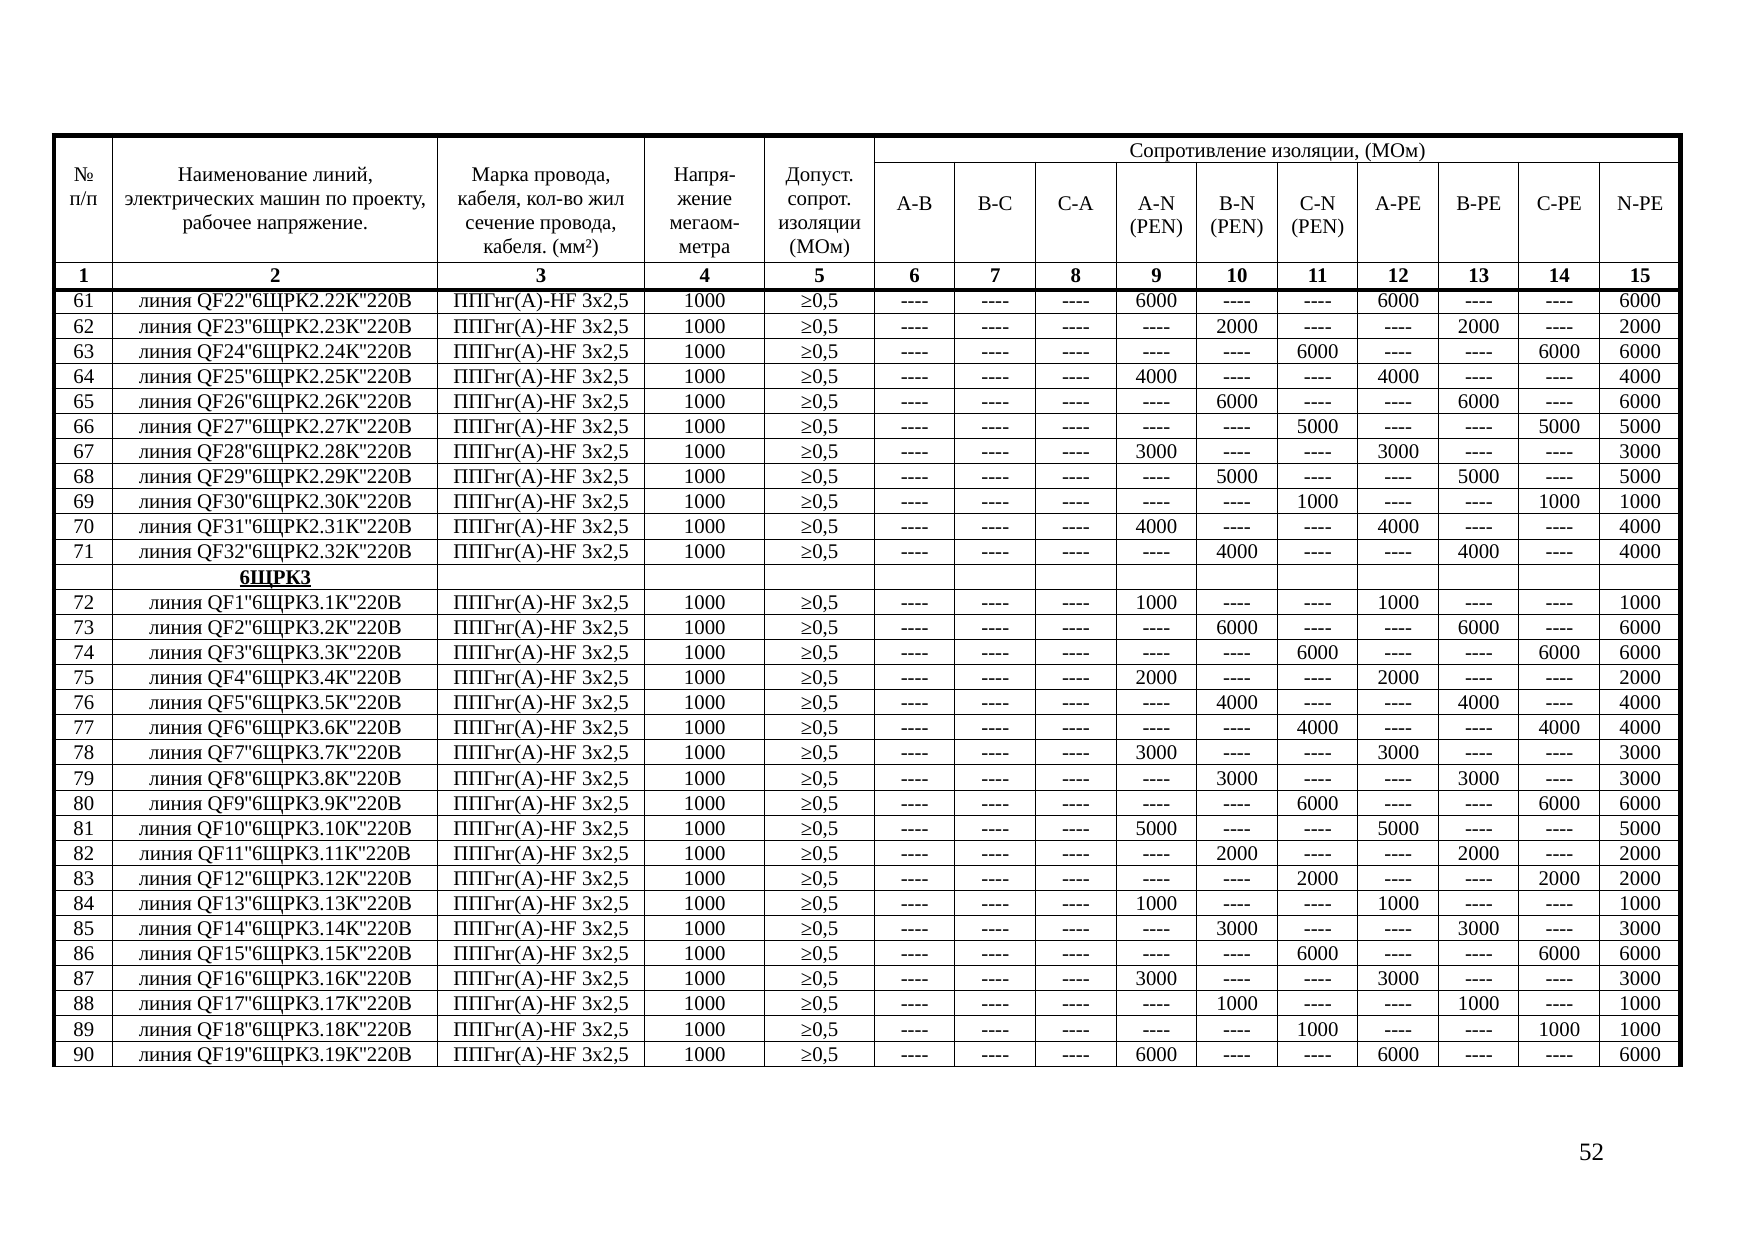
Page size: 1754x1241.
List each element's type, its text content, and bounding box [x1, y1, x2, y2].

table_cell 4000 [1600, 514, 1678, 538]
table_cell 62 [56, 314, 112, 338]
table_cell ---- [1278, 514, 1357, 538]
table_cell линия QF3''6ЩРК3.3К''220В [113, 640, 437, 664]
table_cell линия QF17''6ЩРК3.17К''220В [113, 991, 437, 1015]
table_cell [56, 565, 112, 589]
table_cell 5000 [1439, 464, 1518, 488]
table_cell ---- [875, 1016, 954, 1041]
table_cell 1000 [1358, 590, 1438, 614]
table_cell ППГнг(А)-HF 3х2,5 [438, 1016, 644, 1041]
table_cell 75 [56, 665, 112, 689]
table_cell 86 [56, 941, 112, 965]
table_cell 6000 [1278, 640, 1357, 664]
table_cell ---- [1519, 590, 1599, 614]
table_cell линия QF4''6ЩРК3.4К''220В [113, 665, 437, 689]
table_cell ---- [1519, 439, 1599, 463]
table_cell ---- [1439, 514, 1518, 538]
table_cell ---- [875, 640, 954, 664]
table_cell ---- [1197, 414, 1277, 438]
table_cell ---- [955, 841, 1035, 865]
table_cell ---- [1358, 791, 1438, 814]
table_cell 82 [56, 841, 112, 865]
table_cell ---- [955, 314, 1035, 338]
table_cell N-PE [1600, 163, 1678, 262]
table_cell ---- [1439, 816, 1518, 840]
table_cell ---- [875, 590, 954, 614]
table_cell 1000 [645, 966, 764, 990]
table_cell 5000 [1278, 414, 1357, 438]
table_cell 4 [645, 263, 764, 287]
table_cell 1000 [645, 791, 764, 814]
table_cell 6000 [1278, 339, 1357, 363]
table_cell ---- [955, 439, 1035, 463]
table_cell ---- [1117, 1016, 1196, 1041]
table_cell ---- [1278, 891, 1357, 915]
table_cell ≥0,5 [765, 715, 874, 739]
table_cell ---- [1519, 464, 1599, 488]
table_cell ---- [955, 464, 1035, 488]
table_cell линия QF31''6ЩРК2.31К''220В [113, 514, 437, 538]
table_cell ≥0,5 [765, 765, 874, 789]
table_cell 1000 [645, 364, 764, 388]
table_cell 6000 [1600, 615, 1678, 639]
table_cell 5000 [1600, 816, 1678, 840]
table_cell ---- [1439, 1016, 1518, 1041]
table_cell ---- [1358, 690, 1438, 714]
table_cell ---- [1117, 489, 1196, 513]
table_cell ≥0,5 [765, 866, 874, 890]
table_cell линия QF19''6ЩРК3.19К''220В [113, 1042, 437, 1066]
table_cell 4000 [1439, 690, 1518, 714]
table_cell 1000 [645, 816, 764, 840]
table_cell 1000 [645, 1042, 764, 1066]
table_cell ≥0,5 [765, 740, 874, 764]
table_cell ---- [1036, 590, 1116, 614]
table_cell ППГнг(А)-HF 3х2,5 [438, 665, 644, 689]
table_cell 2000 [1600, 841, 1678, 865]
table_cell ---- [1036, 916, 1116, 940]
table_cell 90 [56, 1042, 112, 1066]
table_cell ---- [955, 690, 1035, 714]
table_cell ---- [1036, 540, 1116, 563]
table_cell 1000 [645, 690, 764, 714]
table_cell 6000 [1197, 615, 1277, 639]
table_cell 1000 [645, 866, 764, 890]
table_cell 3000 [1358, 740, 1438, 764]
table_cell ---- [1358, 489, 1438, 513]
table_cell 70 [56, 514, 112, 538]
table_cell 5000 [1519, 414, 1599, 438]
table_cell ---- [1439, 339, 1518, 363]
table_cell ---- [1519, 389, 1599, 413]
table_cell 4000 [1197, 540, 1277, 563]
table_cell ППГнг(А)-HF 3х2,5 [438, 640, 644, 664]
table_cell 6000 [1117, 292, 1196, 312]
table_cell ≥0,5 [765, 991, 874, 1015]
table_cell 85 [56, 916, 112, 940]
table_cell ---- [1197, 740, 1277, 764]
table_cell 2000 [1117, 665, 1196, 689]
table_cell 1000 [1600, 991, 1678, 1015]
table_cell ---- [875, 414, 954, 438]
table_cell линия QF30''6ЩРК2.30К''220В [113, 489, 437, 513]
table_cell 6000 [1600, 339, 1678, 363]
table_cell 67 [56, 439, 112, 463]
table_cell 64 [56, 364, 112, 388]
table_cell ---- [1439, 640, 1518, 664]
table_cell [645, 565, 764, 589]
table_cell 81 [56, 816, 112, 840]
table_cell [438, 565, 644, 589]
table_cell 13 [1439, 263, 1518, 287]
table_cell линия QF15''6ЩРК3.15К''220В [113, 941, 437, 965]
table_cell ---- [1519, 540, 1599, 563]
table_cell ---- [1197, 514, 1277, 538]
table_cell [955, 565, 1035, 589]
table_cell В-РЕ [1439, 163, 1518, 262]
table_cell ---- [875, 615, 954, 639]
table_cell ≥0,5 [765, 816, 874, 840]
table_cell ---- [1278, 615, 1357, 639]
table_cell 6000 [1278, 791, 1357, 814]
table_cell ---- [955, 866, 1035, 890]
table_cell ---- [1519, 364, 1599, 388]
table_cell 15 [1600, 263, 1678, 287]
table_cell ---- [1439, 414, 1518, 438]
table_header Напря- жение мегаом- метра [645, 138, 764, 262]
table_cell ---- [1197, 364, 1277, 388]
table_cell ---- [1036, 941, 1116, 965]
table_cell линия QF9''6ЩРК3.9К''220В [113, 791, 437, 814]
table_cell 1000 [645, 540, 764, 563]
table_cell 1000 [645, 841, 764, 865]
table_cell 73 [56, 615, 112, 639]
table_cell 72 [56, 590, 112, 614]
table_cell ---- [1519, 916, 1599, 940]
table_cell ---- [1358, 640, 1438, 664]
table_cell ---- [1358, 1016, 1438, 1041]
table_cell линия QF8''6ЩРК3.8К''220В [113, 765, 437, 789]
table_cell линия QF23''6ЩРК2.23К''220В [113, 314, 437, 338]
table_cell ---- [1197, 339, 1277, 363]
table_header Допуст. сопрот. изоляции (МОм) [765, 138, 874, 262]
table_cell ≥0,5 [765, 389, 874, 413]
table_cell линия QF16''6ЩРК3.16К''220В [113, 966, 437, 990]
table_cell ---- [1439, 364, 1518, 388]
table_cell ---- [1278, 690, 1357, 714]
table_cell линия QF10''6ЩРК3.10К''220В [113, 816, 437, 840]
table_cell ППГнг(А)-HF 3х2,5 [438, 941, 644, 965]
table_cell ---- [1036, 489, 1116, 513]
table_cell ---- [1036, 292, 1116, 312]
table_cell ---- [955, 665, 1035, 689]
table_cell ---- [955, 740, 1035, 764]
table_cell 2000 [1358, 665, 1438, 689]
table_cell 6000 [1278, 941, 1357, 965]
table_cell ---- [1036, 665, 1116, 689]
table_cell ---- [1278, 540, 1357, 563]
table_cell ---- [955, 389, 1035, 413]
table_cell С-А [1036, 163, 1116, 262]
table_cell 4000 [1117, 514, 1196, 538]
table_cell 71 [56, 540, 112, 563]
table_cell 1000 [645, 665, 764, 689]
table_cell 6 [875, 263, 954, 287]
table_cell ---- [955, 941, 1035, 965]
table_cell 1000 [645, 765, 764, 789]
table_cell ---- [955, 765, 1035, 789]
table_cell 6000 [1117, 1042, 1196, 1066]
table_cell ≥0,5 [765, 590, 874, 614]
table_cell 69 [56, 489, 112, 513]
table_cell ---- [955, 590, 1035, 614]
table_cell ---- [1197, 1016, 1277, 1041]
table_cell линия QF32''6ЩРК2.32К''220В [113, 540, 437, 563]
table_cell ---- [1117, 765, 1196, 789]
table_cell 8 [1036, 263, 1116, 287]
table_cell ---- [1197, 891, 1277, 915]
table_cell ППГнг(А)-HF 3х2,5 [438, 740, 644, 764]
table_cell ---- [1519, 765, 1599, 789]
table_cell 5000 [1600, 464, 1678, 488]
table_cell ---- [1117, 464, 1196, 488]
table_cell 3000 [1117, 439, 1196, 463]
table_cell ---- [955, 414, 1035, 438]
table_cell ППГнг(А)-HF 3х2,5 [438, 841, 644, 865]
table_cell ---- [1358, 339, 1438, 363]
table_cell ---- [1036, 439, 1116, 463]
table_cell ---- [875, 715, 954, 739]
table_cell линия QF5''6ЩРК3.5К''220В [113, 690, 437, 714]
table_cell ---- [1197, 791, 1277, 814]
table_cell ---- [1036, 891, 1116, 915]
table_cell 6000 [1519, 339, 1599, 363]
table_cell ---- [1358, 414, 1438, 438]
table_cell 65 [56, 389, 112, 413]
table_cell ППГнг(А)-HF 3х2,5 [438, 916, 644, 940]
table_cell 2000 [1519, 866, 1599, 890]
table_cell ≥0,5 [765, 364, 874, 388]
table_cell 4000 [1117, 364, 1196, 388]
table_cell 74 [56, 640, 112, 664]
table_cell 11 [1278, 263, 1357, 287]
table_cell 3000 [1600, 966, 1678, 990]
table_cell ---- [1197, 665, 1277, 689]
table_cell А-В [875, 163, 954, 262]
table_cell ---- [1278, 991, 1357, 1015]
table_cell 1000 [645, 590, 764, 614]
table_cell ---- [875, 765, 954, 789]
table_cell ---- [1278, 841, 1357, 865]
table_cell ---- [1358, 464, 1438, 488]
table_cell ---- [875, 364, 954, 388]
table_cell ---- [1358, 841, 1438, 865]
table_cell ≥0,5 [765, 690, 874, 714]
table_cell ---- [955, 364, 1035, 388]
table_cell ---- [1519, 891, 1599, 915]
table_cell ---- [1278, 665, 1357, 689]
table_cell 6000 [1600, 640, 1678, 664]
table_cell 3000 [1600, 439, 1678, 463]
table_header Марка провода, кабеля, кол-во жил сечение провода, кабеля. (мм²) [438, 138, 644, 262]
table_cell ---- [1358, 765, 1438, 789]
table_header Сопротивление изоляции, (МОм) [875, 138, 1678, 162]
table_cell ---- [1278, 765, 1357, 789]
table_cell 5000 [1117, 816, 1196, 840]
table_cell ---- [875, 941, 954, 965]
table_cell ---- [1439, 590, 1518, 614]
table_cell ---- [955, 966, 1035, 990]
table_cell ---- [875, 489, 954, 513]
table_cell 1000 [645, 292, 764, 312]
table_cell линия QF28''6ЩРК2.28К''220В [113, 439, 437, 463]
table_cell ---- [875, 740, 954, 764]
table_cell линия QF29''6ЩРК2.29К''220В [113, 464, 437, 488]
table_cell ---- [1117, 314, 1196, 338]
table_cell ---- [1036, 1016, 1116, 1041]
table_cell 4000 [1519, 715, 1599, 739]
table_cell ППГнг(А)-HF 3х2,5 [438, 966, 644, 990]
table_header Наименование линий, электрических машин по проекту, рабочее напряжение. [113, 138, 437, 262]
table_cell 1000 [645, 941, 764, 965]
table_cell ---- [1519, 690, 1599, 714]
table_cell 1 [56, 263, 112, 287]
table_cell ---- [1278, 364, 1357, 388]
table_cell ≥0,5 [765, 841, 874, 865]
table_cell ---- [1519, 740, 1599, 764]
table_cell ≥0,5 [765, 439, 874, 463]
table_cell ---- [1439, 941, 1518, 965]
table_cell 1000 [645, 715, 764, 739]
table_cell ---- [1439, 966, 1518, 990]
table_cell 87 [56, 966, 112, 990]
table_cell 3 [438, 263, 644, 287]
table_cell 2000 [1439, 314, 1518, 338]
table_cell 5000 [1197, 464, 1277, 488]
table_cell 6000 [1600, 389, 1678, 413]
table_cell 89 [56, 1016, 112, 1041]
table_cell ---- [1117, 640, 1196, 664]
table_cell 84 [56, 891, 112, 915]
table_cell 4000 [1600, 715, 1678, 739]
table_cell ---- [1439, 891, 1518, 915]
table_cell [1197, 565, 1277, 589]
table_cell ---- [1197, 489, 1277, 513]
table_cell ---- [875, 791, 954, 814]
table_cell ---- [875, 690, 954, 714]
table_cell ---- [955, 292, 1035, 312]
table_cell ---- [1439, 740, 1518, 764]
table_cell 1000 [645, 615, 764, 639]
table_cell 4000 [1600, 690, 1678, 714]
table_cell ППГнг(А)-HF 3х2,5 [438, 489, 644, 513]
table_cell 4000 [1600, 540, 1678, 563]
table_cell ---- [955, 715, 1035, 739]
table_cell ---- [1519, 665, 1599, 689]
table_cell 66 [56, 414, 112, 438]
table_cell 2000 [1197, 314, 1277, 338]
table_cell ≥0,5 [765, 891, 874, 915]
table_cell ---- [955, 1016, 1035, 1041]
table_cell [1278, 565, 1357, 589]
table_cell ППГнг(А)-HF 3х2,5 [438, 765, 644, 789]
table_cell ---- [875, 916, 954, 940]
table_cell линия QF22''6ЩРК2.22К''220В [113, 292, 437, 312]
table_cell 4000 [1278, 715, 1357, 739]
table_cell ---- [1036, 339, 1116, 363]
table_cell ППГнг(А)-HF 3х2,5 [438, 314, 644, 338]
table_cell ППГнг(А)-HF 3х2,5 [438, 414, 644, 438]
table_cell ---- [955, 489, 1035, 513]
table_cell 1000 [645, 916, 764, 940]
table_cell 2000 [1600, 314, 1678, 338]
table_cell линия QF7''6ЩРК3.7К''220В [113, 740, 437, 764]
table_cell линия QF14''6ЩРК3.14К''220В [113, 916, 437, 940]
table_cell ≥0,5 [765, 514, 874, 538]
table_cell ≥0,5 [765, 540, 874, 563]
table_cell 1000 [1358, 891, 1438, 915]
table_cell [765, 565, 874, 589]
table_cell 6000 [1519, 640, 1599, 664]
table_cell [1036, 565, 1116, 589]
table_cell ---- [1278, 314, 1357, 338]
table_cell 6000 [1600, 941, 1678, 965]
table_cell ---- [1519, 966, 1599, 990]
table_cell ≥0,5 [765, 339, 874, 363]
table_cell 3000 [1197, 765, 1277, 789]
table_cell ---- [955, 640, 1035, 664]
table_cell 2 [113, 263, 437, 287]
table_cell ---- [875, 540, 954, 563]
table_cell В-С [955, 163, 1035, 262]
table_cell ---- [1036, 841, 1116, 865]
table_cell ---- [1036, 514, 1116, 538]
table_cell ППГнг(А)-HF 3х2,5 [438, 514, 644, 538]
table_cell ---- [1519, 314, 1599, 338]
table_cell ---- [1358, 615, 1438, 639]
table_cell ≥0,5 [765, 464, 874, 488]
table_cell [1439, 565, 1518, 589]
table_cell ---- [1117, 941, 1196, 965]
table_cell 9 [1117, 263, 1196, 287]
table_cell ---- [1036, 791, 1116, 814]
table_cell ≥0,5 [765, 941, 874, 965]
table_cell ---- [1358, 941, 1438, 965]
table_cell ---- [1117, 791, 1196, 814]
table_cell ---- [1439, 866, 1518, 890]
table_cell 6000 [1600, 791, 1678, 814]
table_cell ---- [1197, 590, 1277, 614]
table_cell А-РЕ [1358, 163, 1438, 262]
table_cell ---- [1197, 966, 1277, 990]
table_cell ---- [1278, 916, 1357, 940]
table_cell 1000 [645, 640, 764, 664]
table_cell 6000 [1358, 292, 1438, 312]
table_cell ---- [1036, 866, 1116, 890]
table_cell ---- [1117, 991, 1196, 1015]
table_cell ---- [875, 339, 954, 363]
table_cell 10 [1197, 263, 1277, 287]
table_cell С-N (PEN) [1278, 163, 1357, 262]
table_cell ---- [1358, 540, 1438, 563]
table_cell ---- [1519, 991, 1599, 1015]
table_cell ---- [1278, 1042, 1357, 1066]
table_cell 1000 [1278, 489, 1357, 513]
table_cell ---- [1519, 1042, 1599, 1066]
table_header № п/п [56, 138, 112, 262]
table_cell ---- [1278, 464, 1357, 488]
table_cell 1000 [1600, 1016, 1678, 1041]
table_cell ---- [1036, 464, 1116, 488]
table_cell 4000 [1600, 364, 1678, 388]
table_cell ---- [955, 540, 1035, 563]
table_cell ---- [1439, 665, 1518, 689]
table_cell 1000 [1600, 489, 1678, 513]
table_cell 1000 [645, 514, 764, 538]
table_cell 4000 [1358, 514, 1438, 538]
table_cell ---- [1439, 715, 1518, 739]
table_cell 61 [56, 292, 112, 312]
table_cell ---- [875, 966, 954, 990]
table_cell ---- [955, 339, 1035, 363]
table_cell ---- [1036, 991, 1116, 1015]
table_cell ---- [1117, 389, 1196, 413]
table_cell 78 [56, 740, 112, 764]
table_cell ---- [1117, 916, 1196, 940]
table_cell 4000 [1197, 690, 1277, 714]
table_cell линия QF24''6ЩРК2.24К''220В [113, 339, 437, 363]
table_cell ---- [1036, 314, 1116, 338]
table_cell ≥0,5 [765, 640, 874, 664]
table_cell 3000 [1358, 439, 1438, 463]
table_cell ППГнг(А)-HF 3х2,5 [438, 791, 644, 814]
table_cell линия QF1''6ЩРК3.1К''220В [113, 590, 437, 614]
table_cell ---- [1358, 314, 1438, 338]
table_cell ---- [1439, 1042, 1518, 1066]
table_cell 80 [56, 791, 112, 814]
table_cell 1000 [1519, 489, 1599, 513]
table_cell ---- [875, 314, 954, 338]
table_cell 2000 [1600, 866, 1678, 890]
table_cell 1000 [645, 464, 764, 488]
table_cell ---- [875, 1042, 954, 1066]
table_cell ---- [1519, 615, 1599, 639]
table_cell 1000 [645, 991, 764, 1015]
table_cell линия QF6''6ЩРК3.6К''220В [113, 715, 437, 739]
table_cell ---- [1036, 816, 1116, 840]
table_cell ---- [875, 389, 954, 413]
table_cell ППГнг(А)-HF 3х2,5 [438, 389, 644, 413]
table_cell 6000 [1519, 791, 1599, 814]
table_cell ---- [1519, 514, 1599, 538]
table_cell ---- [1439, 791, 1518, 814]
table_cell ---- [955, 791, 1035, 814]
table_cell ---- [1519, 292, 1599, 312]
table_cell 12 [1358, 263, 1438, 287]
table_cell 2000 [1197, 841, 1277, 865]
table_cell ---- [875, 464, 954, 488]
table_cell ≥0,5 [765, 292, 874, 312]
table_cell 1000 [1519, 1016, 1599, 1041]
table_cell линия QF11''6ЩРК3.11К''220В [113, 841, 437, 865]
table_cell ППГнг(А)-HF 3х2,5 [438, 715, 644, 739]
table_cell линия QF25''6ЩРК2.25К''220В [113, 364, 437, 388]
table_cell 1000 [1197, 991, 1277, 1015]
table_cell ---- [1439, 292, 1518, 312]
table_cell ---- [955, 615, 1035, 639]
table_cell ---- [1117, 339, 1196, 363]
table_cell ---- [1036, 615, 1116, 639]
table_cell 6000 [1600, 292, 1678, 312]
table_cell 63 [56, 339, 112, 363]
table_cell 1000 [1117, 891, 1196, 915]
table_cell 83 [56, 866, 112, 890]
table_cell ---- [875, 439, 954, 463]
table_cell ---- [1519, 841, 1599, 865]
table_cell 6000 [1358, 1042, 1438, 1066]
table_cell 1000 [645, 339, 764, 363]
table_cell ---- [1278, 439, 1357, 463]
table_cell 1000 [645, 489, 764, 513]
table_cell ППГнг(А)-HF 3х2,5 [438, 590, 644, 614]
table_cell 88 [56, 991, 112, 1015]
table_cell ---- [875, 514, 954, 538]
table_cell ---- [955, 816, 1035, 840]
table_cell ---- [1036, 640, 1116, 664]
table_cell 6000 [1519, 941, 1599, 965]
table_cell ---- [875, 816, 954, 840]
table_cell ≥0,5 [765, 665, 874, 689]
table_cell 6000 [1600, 1042, 1678, 1066]
table_cell ---- [875, 891, 954, 915]
table_cell ---- [1197, 866, 1277, 890]
table_cell ---- [1197, 1042, 1277, 1066]
table_cell 1000 [645, 1016, 764, 1041]
table_cell ---- [1036, 740, 1116, 764]
table_cell 14 [1519, 263, 1599, 287]
table_cell линия QF18''6ЩРК3.18К''220В [113, 1016, 437, 1041]
table_cell А-N (PEN) [1117, 163, 1196, 262]
table_cell ---- [1358, 715, 1438, 739]
table_cell ---- [1036, 364, 1116, 388]
table_cell ППГнг(А)-HF 3х2,5 [438, 439, 644, 463]
table_cell 3000 [1439, 916, 1518, 940]
table_cell ---- [1519, 816, 1599, 840]
table_cell линия QF13''6ЩРК3.13К''220В [113, 891, 437, 915]
table_cell 5000 [1358, 816, 1438, 840]
table_cell ---- [1117, 414, 1196, 438]
table_cell ---- [1197, 292, 1277, 312]
table_cell 68 [56, 464, 112, 488]
table_cell ППГнг(А)-HF 3х2,5 [438, 816, 644, 840]
table_cell 3000 [1358, 966, 1438, 990]
table_cell ---- [955, 1042, 1035, 1066]
table_cell ---- [1278, 389, 1357, 413]
table_cell [875, 565, 954, 589]
table_cell ---- [1036, 690, 1116, 714]
table_cell ≥0,5 [765, 414, 874, 438]
table_cell 5000 [1600, 414, 1678, 438]
table_cell ---- [1117, 715, 1196, 739]
table_cell ППГнг(А)-HF 3х2,5 [438, 364, 644, 388]
table_cell ---- [1358, 866, 1438, 890]
table_cell 6000 [1439, 389, 1518, 413]
table_cell ---- [1036, 966, 1116, 990]
table_cell ---- [1278, 966, 1357, 990]
table_cell 3000 [1117, 740, 1196, 764]
table_cell линия QF27''6ЩРК2.27К''220В [113, 414, 437, 438]
table_cell ≥0,5 [765, 615, 874, 639]
table_cell [1117, 565, 1196, 589]
table_cell ---- [1036, 389, 1116, 413]
table_cell ---- [1036, 715, 1116, 739]
table_cell 76 [56, 690, 112, 714]
table_cell 1000 [1117, 590, 1196, 614]
table_cell 1000 [1278, 1016, 1357, 1041]
table_cell 7 [955, 263, 1035, 287]
table_cell ---- [1358, 916, 1438, 940]
table_cell 6000 [1197, 389, 1277, 413]
table_cell 4000 [1358, 364, 1438, 388]
table_cell ≥0,5 [765, 1042, 874, 1066]
table_cell ППГнг(А)-HF 3х2,5 [438, 1042, 644, 1066]
table_cell ≥0,5 [765, 966, 874, 990]
table_cell 1000 [645, 414, 764, 438]
table_cell 1000 [645, 439, 764, 463]
table_cell ---- [955, 916, 1035, 940]
table_cell 1000 [1439, 991, 1518, 1015]
table_cell ППГнг(А)-HF 3х2,5 [438, 540, 644, 563]
table_cell 3000 [1600, 740, 1678, 764]
table_cell ---- [1117, 841, 1196, 865]
table_cell ≥0,5 [765, 489, 874, 513]
table_cell С-РЕ [1519, 163, 1599, 262]
table_cell ---- [1439, 489, 1518, 513]
table_cell ---- [1197, 715, 1277, 739]
table_cell ---- [1439, 439, 1518, 463]
table_cell ---- [1358, 389, 1438, 413]
table_cell 1000 [645, 740, 764, 764]
table_cell ППГнг(А)-HF 3х2,5 [438, 891, 644, 915]
table_cell ---- [955, 514, 1035, 538]
table_cell ППГнг(А)-HF 3х2,5 [438, 615, 644, 639]
table_cell ППГнг(А)-HF 3х2,5 [438, 464, 644, 488]
table_cell 2000 [1600, 665, 1678, 689]
table_cell ---- [1197, 941, 1277, 965]
table_cell 1000 [1600, 891, 1678, 915]
table_cell 6ЩРК3 [113, 565, 437, 589]
table_cell ---- [1197, 640, 1277, 664]
table_cell ---- [875, 292, 954, 312]
table_cell ≥0,5 [765, 791, 874, 814]
table_cell 3000 [1600, 916, 1678, 940]
table_cell линия QF2''6ЩРК3.2К''220В [113, 615, 437, 639]
table_cell В-N (PEN) [1197, 163, 1277, 262]
table_cell ---- [1036, 765, 1116, 789]
table_cell 1000 [645, 314, 764, 338]
table_cell ---- [875, 991, 954, 1015]
table_cell ≥0,5 [765, 916, 874, 940]
table_cell 3000 [1117, 966, 1196, 990]
table_cell ППГнг(А)-HF 3х2,5 [438, 292, 644, 312]
table_cell ППГнг(А)-HF 3х2,5 [438, 690, 644, 714]
table_cell линия QF26''6ЩРК2.26К''220В [113, 389, 437, 413]
table_cell ---- [1278, 590, 1357, 614]
table_cell ---- [875, 841, 954, 865]
table_cell ---- [1197, 816, 1277, 840]
table_cell ---- [1117, 690, 1196, 714]
table_cell ---- [955, 991, 1035, 1015]
table_cell 6000 [1439, 615, 1518, 639]
table_cell 2000 [1439, 841, 1518, 865]
table_cell ≥0,5 [765, 314, 874, 338]
table_cell ППГнг(А)-HF 3х2,5 [438, 866, 644, 890]
table_cell ---- [1358, 991, 1438, 1015]
table_cell ---- [1036, 1042, 1116, 1066]
table_cell ---- [875, 866, 954, 890]
table_cell 4000 [1439, 540, 1518, 563]
table_cell ППГнг(А)-HF 3х2,5 [438, 339, 644, 363]
table_cell 79 [56, 765, 112, 789]
table_cell [1600, 565, 1678, 589]
table_cell 77 [56, 715, 112, 739]
table_cell ---- [1278, 292, 1357, 312]
table_cell [1519, 565, 1599, 589]
table_cell ---- [1117, 615, 1196, 639]
table_cell 3000 [1197, 916, 1277, 940]
table_cell 5 [765, 263, 874, 287]
table_cell ---- [875, 665, 954, 689]
table_cell ---- [1197, 439, 1277, 463]
table_cell 3000 [1439, 765, 1518, 789]
table_cell ---- [1117, 540, 1196, 563]
table_cell 2000 [1278, 866, 1357, 890]
table_cell 1000 [1600, 590, 1678, 614]
table_cell ---- [1117, 866, 1196, 890]
table_cell ---- [955, 891, 1035, 915]
table_cell [1358, 565, 1438, 589]
table_cell ---- [1278, 740, 1357, 764]
table_cell ---- [1036, 414, 1116, 438]
table_cell 3000 [1600, 765, 1678, 789]
table_cell ≥0,5 [765, 1016, 874, 1041]
table_cell ---- [1278, 816, 1357, 840]
table_cell 1000 [645, 891, 764, 915]
table_cell линия QF12''6ЩРК3.12К''220В [113, 866, 437, 890]
table_cell ППГнг(А)-HF 3х2,5 [438, 991, 644, 1015]
table_cell 1000 [645, 389, 764, 413]
